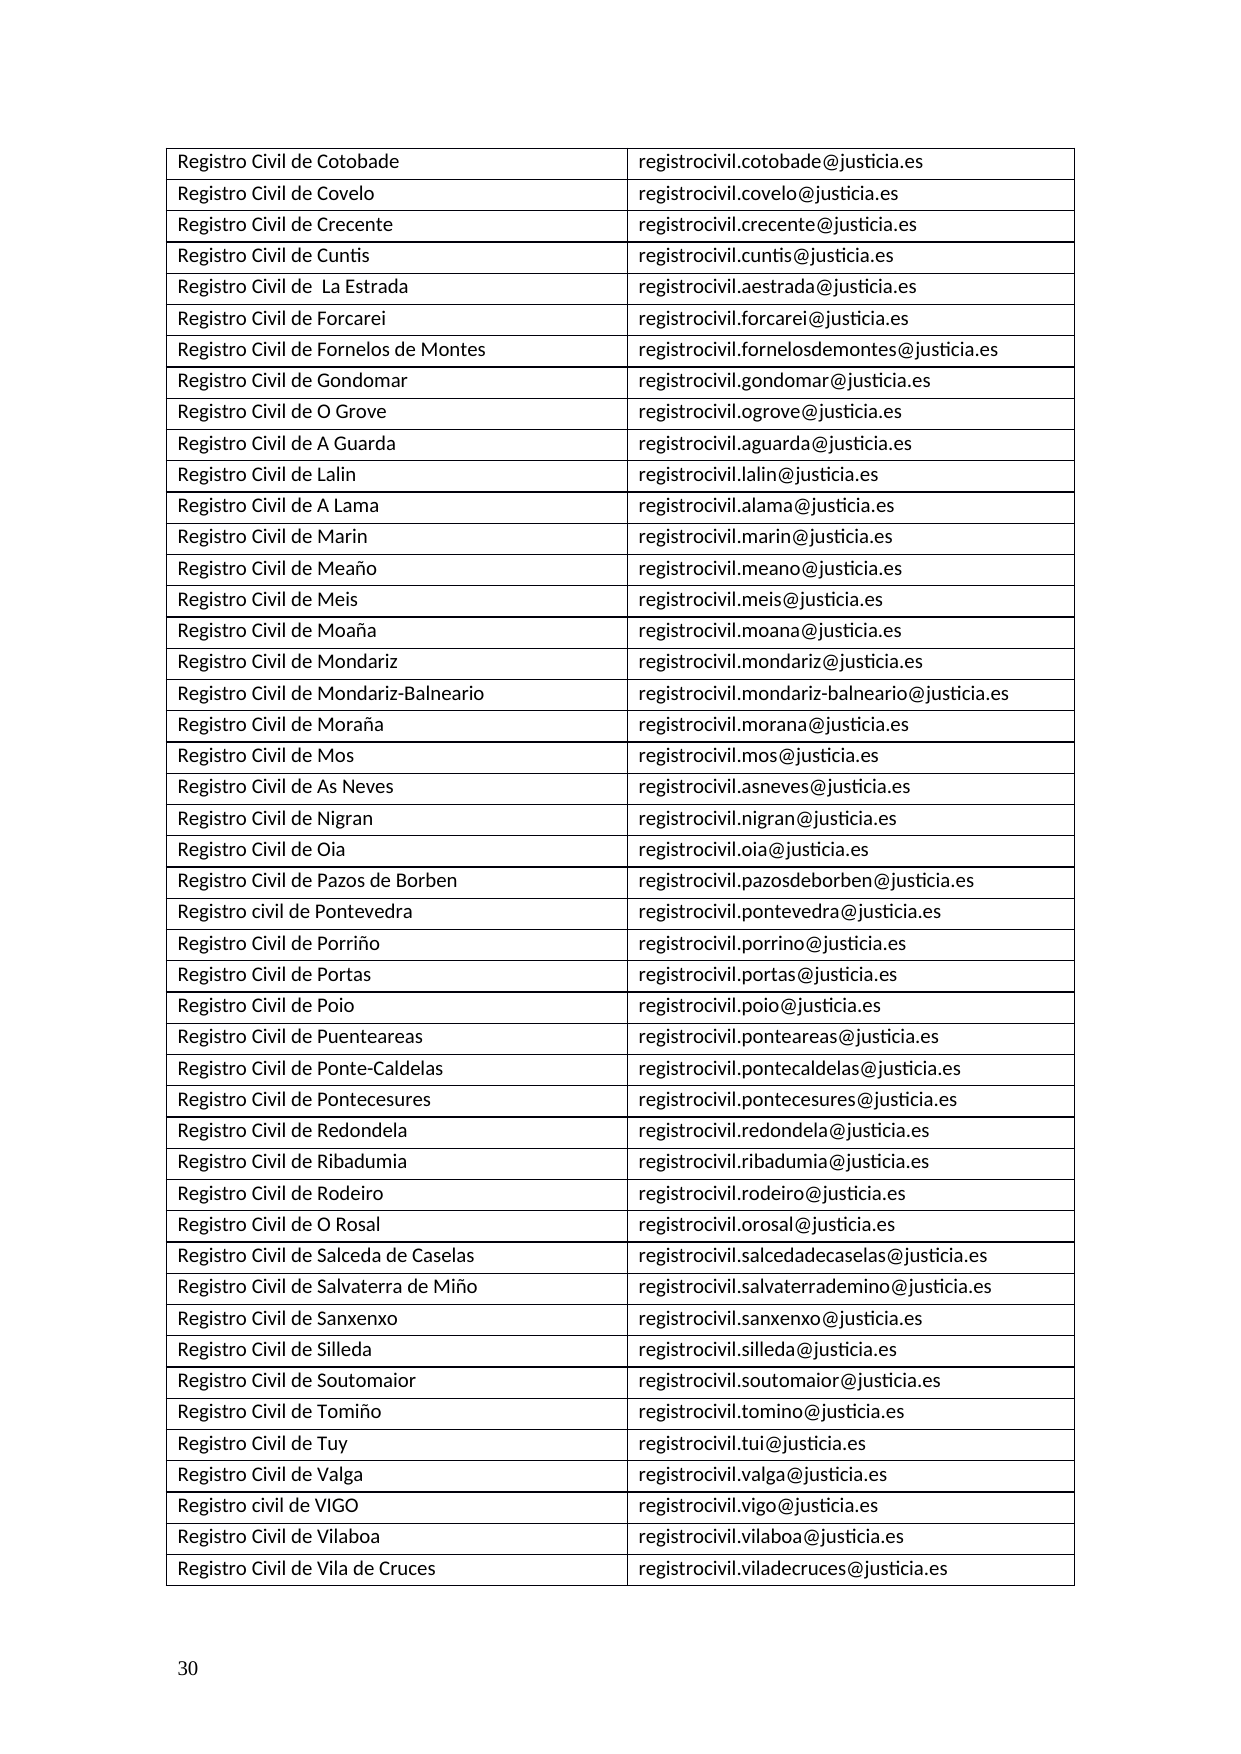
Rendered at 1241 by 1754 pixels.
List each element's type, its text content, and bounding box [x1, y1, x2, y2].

table_cell Registro Civil de Vila de Cruces [167, 1555, 627, 1585]
table_cell Registro Civil de Pazos de Borben [167, 868, 627, 898]
table_cell Registro Civil de Nigran [167, 805, 627, 835]
table_cell registrocivil.meis@justicia.es [628, 586, 1074, 616]
table_cell registrocivil.ogrove@justicia.es [628, 399, 1074, 429]
table_cell registrocivil.redondela@justicia.es [628, 1118, 1074, 1148]
table_cell registrocivil.tomino@justicia.es [628, 1399, 1074, 1429]
table_cell registrocivil.gondomar@justicia.es [628, 368, 1074, 398]
table_cell Registro Civil de Gondomar [167, 368, 627, 398]
table_cell Registro Civil de Valga [167, 1461, 627, 1491]
table_cell registrocivil.mondariz-balneario@justicia.es [628, 680, 1074, 710]
table_cell Registro Civil de Moaña [167, 618, 627, 648]
table_cell Registro Civil de Redondela [167, 1118, 627, 1148]
table_cell registrocivil.aguarda@justicia.es [628, 430, 1074, 460]
table_cell registrocivil.rodeiro@justicia.es [628, 1180, 1074, 1210]
table_cell registrocivil.ponteareas@justicia.es [628, 1024, 1074, 1054]
table_cell registrocivil.porrino@justicia.es [628, 930, 1074, 960]
table_cell registrocivil.mondariz@justicia.es [628, 649, 1074, 679]
table_cell registrocivil.salcedadecaselas@justicia.es [628, 1243, 1074, 1273]
table_cell registrocivil.orosal@justicia.es [628, 1211, 1074, 1241]
table_cell Registro civil de Pontevedra [167, 899, 627, 929]
table_cell registrocivil.viladecruces@justicia.es [628, 1555, 1074, 1585]
table_cell registrocivil.moana@justicia.es [628, 618, 1074, 648]
table_cell registrocivil.salvaterrademino@justicia.es [628, 1274, 1074, 1304]
table_cell Registro Civil de A Lama [167, 493, 627, 523]
table_cell Registro Civil de As Neves [167, 774, 627, 804]
table_cell Registro Civil de Sanxenxo [167, 1305, 627, 1335]
table_cell Registro Civil de Fornelos de Montes [167, 336, 627, 366]
table_cell registrocivil.nigran@justicia.es [628, 805, 1074, 835]
table_cell registrocivil.cuntis@justicia.es [628, 243, 1074, 273]
table_cell registrocivil.poio@justicia.es [628, 993, 1074, 1023]
table_cell registrocivil.asneves@justicia.es [628, 774, 1074, 804]
table_cell Registro Civil de Mondariz [167, 649, 627, 679]
table_cell registrocivil.ribadumia@justicia.es [628, 1149, 1074, 1179]
table_cell registrocivil.aestrada@justicia.es [628, 274, 1074, 304]
table_cell Registro Civil de O Rosal [167, 1211, 627, 1241]
table_cell Registro Civil de Ponte-Caldelas [167, 1055, 627, 1085]
table_cell Registro civil de VIGO [167, 1493, 627, 1523]
table_cell Registro Civil de Forcarei [167, 305, 627, 335]
table_cell Registro Civil de Cuntis [167, 243, 627, 273]
table_cell registrocivil.vilaboa@justicia.es [628, 1524, 1074, 1554]
table_cell Registro Civil de Portas [167, 961, 627, 991]
table_cell registrocivil.soutomaior@justicia.es [628, 1368, 1074, 1398]
table_cell Registro Civil de Salceda de Caselas [167, 1243, 627, 1273]
table_cell registrocivil.pazosdeborben@justicia.es [628, 868, 1074, 898]
table_cell Registro Civil de Meaño [167, 555, 627, 585]
table_cell registrocivil.pontecesures@justicia.es [628, 1086, 1074, 1116]
table_cell Registro Civil de Tomiño [167, 1399, 627, 1429]
table_cell Registro Civil de Puenteareas [167, 1024, 627, 1054]
table_cell registrocivil.forcarei@justicia.es [628, 305, 1074, 335]
table_cell Registro Civil de Meis [167, 586, 627, 616]
table_cell Registro Civil de Pontecesures [167, 1086, 627, 1116]
table_cell Registro Civil de La Estrada [167, 274, 627, 304]
table_cell registrocivil.crecente@justicia.es [628, 211, 1074, 241]
table_cell registrocivil.pontevedra@justicia.es [628, 899, 1074, 929]
table_cell registrocivil.alama@justicia.es [628, 493, 1074, 523]
table_cell registrocivil.fornelosdemontes@justicia.es [628, 336, 1074, 366]
table_cell registrocivil.mos@justicia.es [628, 743, 1074, 773]
table_cell Registro Civil de Marin [167, 524, 627, 554]
table_cell registrocivil.portas@justicia.es [628, 961, 1074, 991]
table_cell Registro Civil de O Grove [167, 399, 627, 429]
table_cell Registro Civil de Oia [167, 836, 627, 866]
table_cell registrocivil.covelo@justicia.es [628, 180, 1074, 210]
table_cell Registro Civil de Soutomaior [167, 1368, 627, 1398]
table_cell Registro Civil de Ribadumia [167, 1149, 627, 1179]
table_cell Registro Civil de Salvaterra de Miño [167, 1274, 627, 1304]
table_cell Registro Civil de Vilaboa [167, 1524, 627, 1554]
table_cell registrocivil.marin@justicia.es [628, 524, 1074, 554]
table_cell Registro Civil de Tuy [167, 1430, 627, 1460]
table_cell registrocivil.vigo@justicia.es [628, 1493, 1074, 1523]
table_cell registrocivil.tui@justicia.es [628, 1430, 1074, 1460]
table_cell registrocivil.meano@justicia.es [628, 555, 1074, 585]
table_cell registrocivil.morana@justicia.es [628, 711, 1074, 741]
table_cell registrocivil.pontecaldelas@justicia.es [628, 1055, 1074, 1085]
table_cell registrocivil.oia@justicia.es [628, 836, 1074, 866]
table_cell Registro Civil de Porriño [167, 930, 627, 960]
table_cell Registro Civil de Lalin [167, 461, 627, 491]
table_cell registrocivil.lalin@justicia.es [628, 461, 1074, 491]
table_cell registrocivil.valga@justicia.es [628, 1461, 1074, 1491]
table_cell Registro Civil de Mos [167, 743, 627, 773]
table_cell Registro Civil de Moraña [167, 711, 627, 741]
table_cell Registro Civil de Covelo [167, 180, 627, 210]
table_cell Registro Civil de Rodeiro [167, 1180, 627, 1210]
table_cell Registro Civil de Cotobade [167, 149, 627, 179]
table_cell Registro Civil de Poio [167, 993, 627, 1023]
table_cell Registro Civil de Mondariz-Balneario [167, 680, 627, 710]
table_cell Registro Civil de Silleda [167, 1336, 627, 1366]
table_cell registrocivil.sanxenxo@justicia.es [628, 1305, 1074, 1335]
table_cell registrocivil.silleda@justicia.es [628, 1336, 1074, 1366]
table_cell Registro Civil de A Guarda [167, 430, 627, 460]
table_cell Registro Civil de Crecente [167, 211, 627, 241]
table_cell registrocivil.cotobade@justicia.es [628, 149, 1074, 179]
